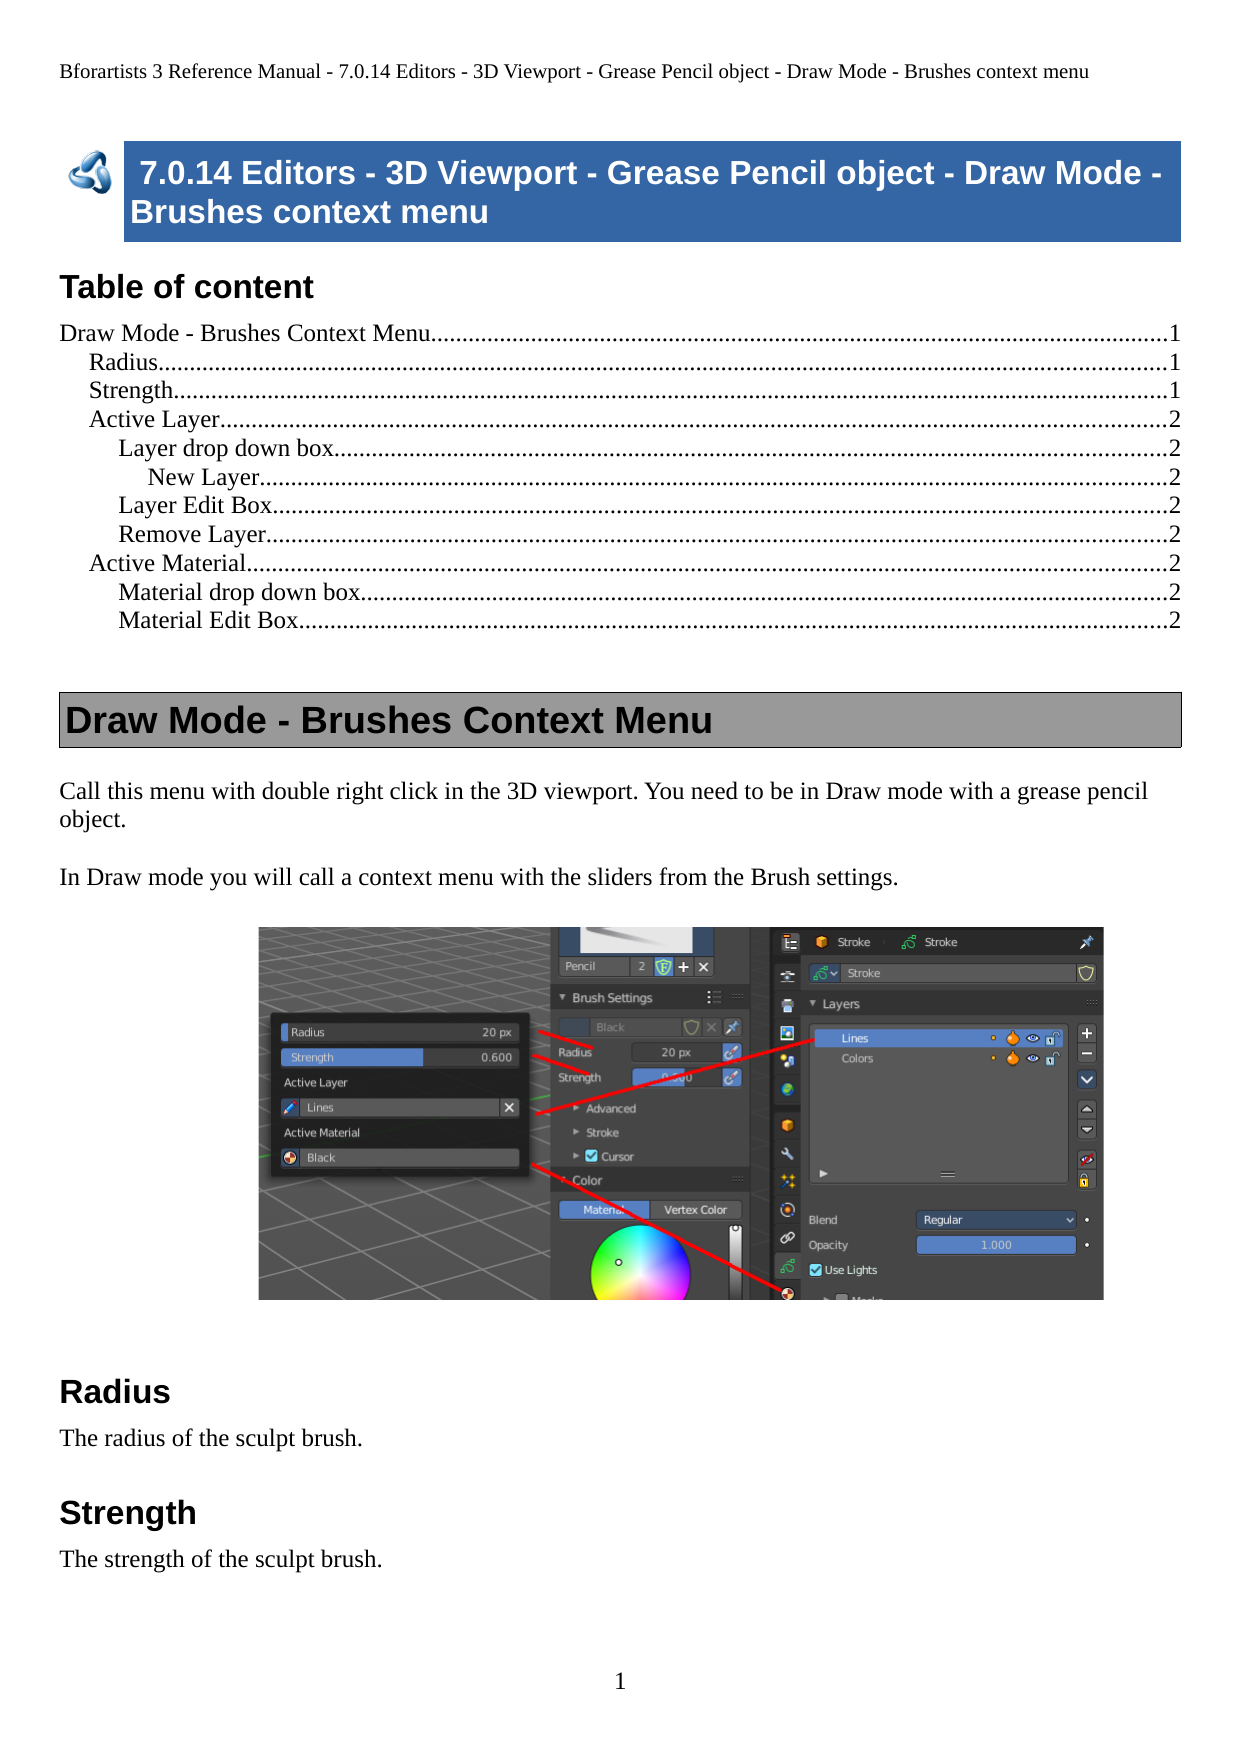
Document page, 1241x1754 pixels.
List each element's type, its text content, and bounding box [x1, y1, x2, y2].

table_header Draw Mode - Brushes Context Menu [60, 693, 1181, 747]
subtitle Strength [59, 1493, 1181, 1531]
text Layer Edit Box 2 [118, 490, 1181, 519]
text The strength of the sculpt brush. [59, 1544, 1181, 1572]
text Radius 1 [88, 347, 1181, 375]
picture [258, 927, 1104, 1300]
text Material drop down box 2 [118, 577, 1181, 605]
table_header [59, 141, 124, 242]
table_header 7.0.14 Editors - 3D Viewport - Grease Pencil object - Draw Mode - Brushes context menu [124, 141, 1181, 242]
text Active Layer 2 [88, 404, 1181, 433]
picture [65, 147, 114, 197]
text Active Material 2 [88, 548, 1181, 577]
text New Layer 2 [147, 462, 1181, 490]
text Draw Mode - Brushes Context Menu 1 [59, 318, 1181, 347]
text Call this menu with double right click in the 3D viewport. You need to be in Draw mode with a grease pencil object. [59, 776, 1181, 833]
subtitle Radius [59, 1372, 1181, 1410]
subtitle Table of content [59, 267, 1181, 305]
text Remove Layer 2 [118, 519, 1181, 548]
text The radius of the sculpt brush. [59, 1423, 1181, 1451]
text In Draw mode you will call a context menu with the sliders from the Brush settings. [59, 862, 1181, 891]
text Layer drop down box 2 [118, 433, 1181, 462]
text Strength 1 [88, 375, 1181, 404]
text Material Edit Box 2 [118, 605, 1181, 634]
